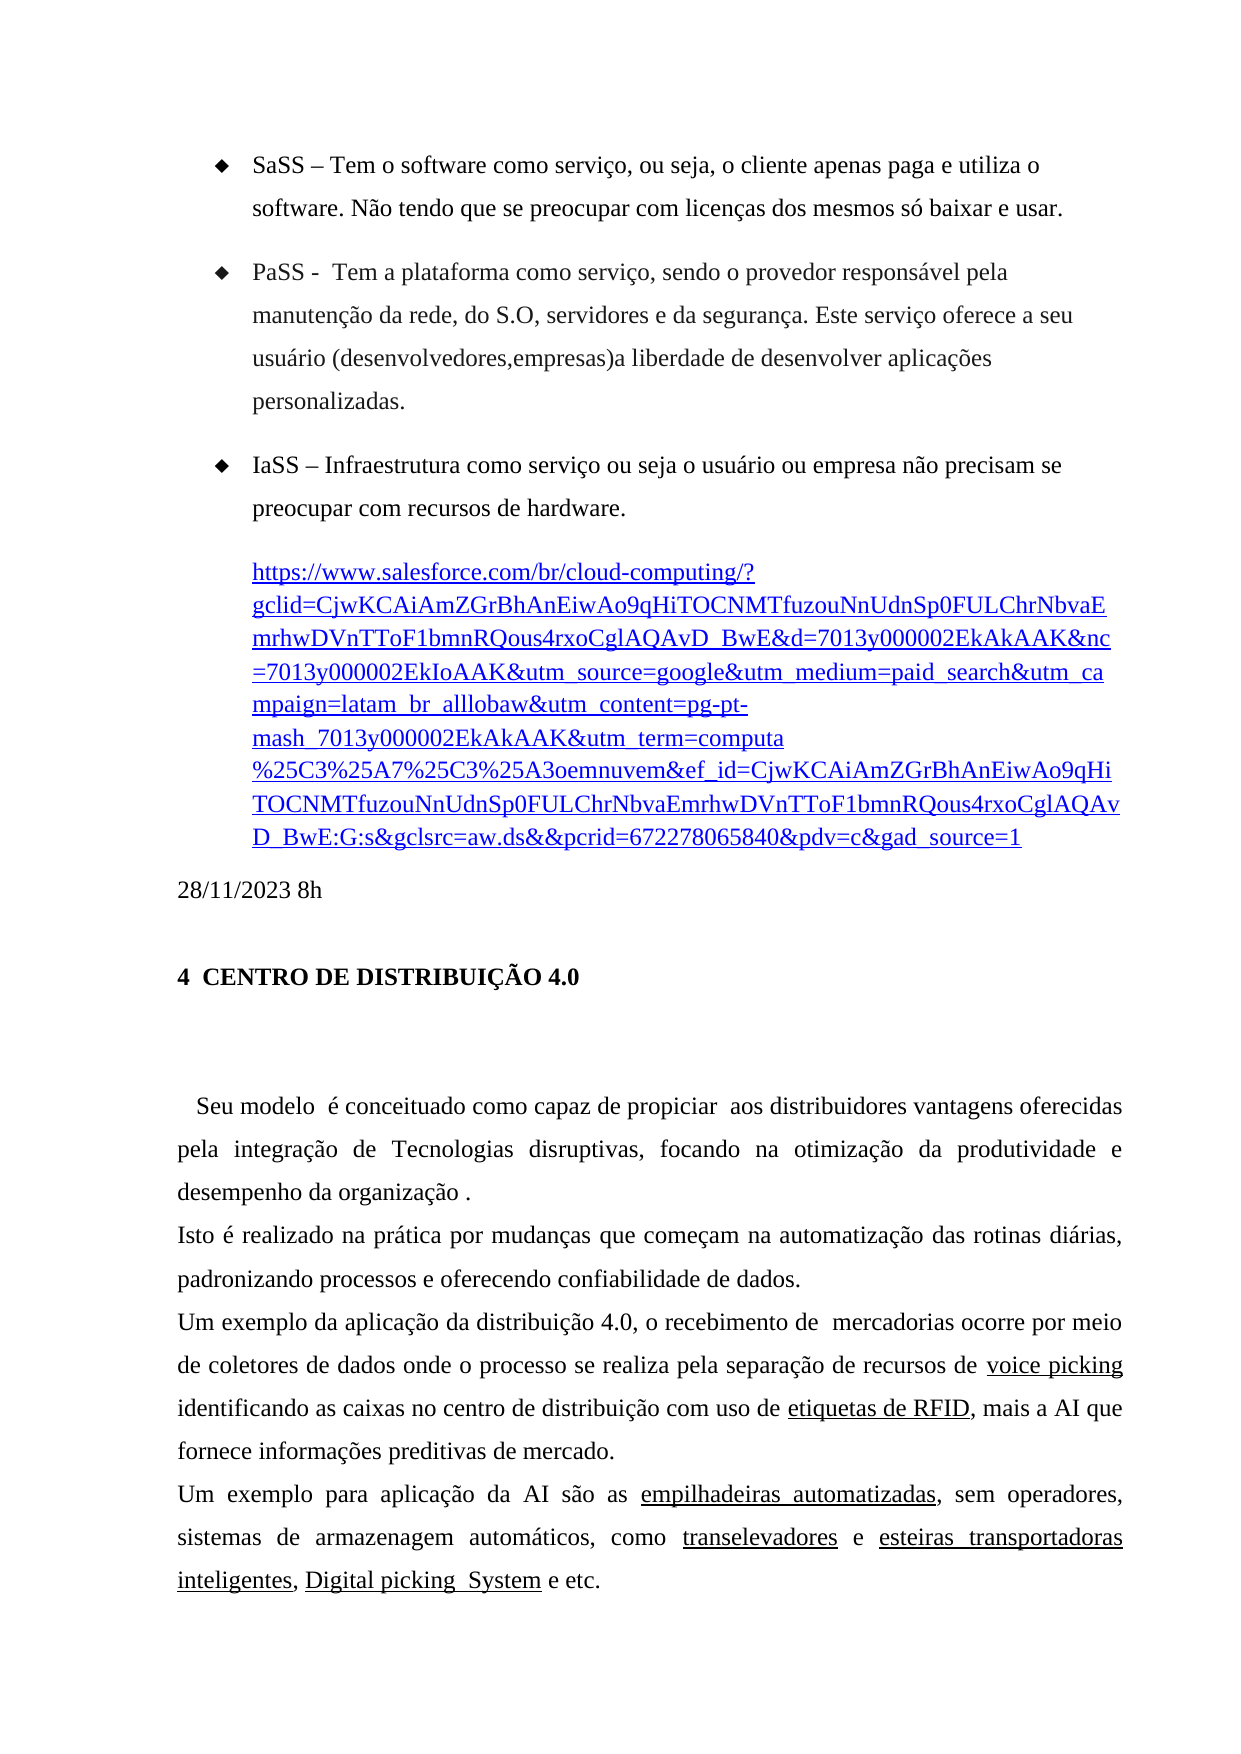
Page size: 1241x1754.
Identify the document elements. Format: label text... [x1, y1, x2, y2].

list SaSS – Tem o software como serviço, ou seja, o cliente apenas paga e utiliza o software. Não tendo que se preocupar com licenças dos mesmos só baixar e usar. [214, 150, 1123, 222]
list https://www.salesforce.com/br/cloud-computing/?gclid=CjwKCAiAmZGrBhAnEiwAo9qHiTOCNMTfuzouNnUdnSp0FULChrNbvaEmrhwDVnTToF1bmnRQous4rxoCglAQAvD_BwE&d=7013y000002EkAkAAK&nc=7013y000002EkIoAAK&utm_source=google&utm_medium=paid_search&utm_campaign=latam_br_alllobaw&utm_content=pg-pt-mash_7013y000002EkAkAAK&utm_term=computa%25C3%25A7%25C3%25A3oemnuvem&ef_id=CjwKCAiAmZGrBhAnEiwAo9qHiTOCNMTfuzouNnUdnSp0FULChrNbvaEmrhwDVnTToF1bmnRQous4rxoCglAQAvD_BwE:G:s&gclsrc=aw.ds&&pcrid=672278065840&pdv=c&gad_source=1 [214, 557, 1123, 850]
text Isto é realizado na prática por mudanças que começam na automatização das rotinas diárias, padronizando processos e oferecendo confiabilidade de dados. [177, 1221, 1123, 1292]
text Um exemplo da aplicação da distribuição 4.0, o recebimento de mercadorias ocorre por meio de coletores de dados onde o processo se realiza pela separação de recursos de voice picking identificando as caixas no centro de distribuição com uso de etiquetas de RFID, mais a AI que fornece informações preditivas de mercado. [177, 1307, 1123, 1465]
list IaSS – Infraestrutura como serviço ou seja o usuário ou empresa não precisam se preocupar com recursos de hardware. [214, 450, 1123, 522]
text Um exemplo para aplicação da AI são as empilhadeiras automatizadas, sem operadores, sistemas de armazenagem automáticos, como transelevadores e esteiras transportadoras inteligentes, Digital picking System e etc. [177, 1479, 1123, 1594]
text Seu modelo é conceituado como capaz de propiciar aos distribuidores vantagens oferecidas pela integração de Tecnologias disruptivas, focando na otimização da produtividade e desempenho da organização . [177, 1091, 1123, 1206]
list PaSS - Tem a plataforma como serviço, sendo o provedor responsável pela manutenção da rede, do S.O, servidores e da segurança. Este serviço oferece a seu usuário (desenvolvedores,empresas)a liberdade de desenvolver aplicações personalizadas. [214, 257, 1123, 415]
text 4 CENTRO DE DISTRIBUIÇÃO 4.0 [177, 962, 1123, 991]
list 28/11/2023 8h [177, 876, 1123, 904]
